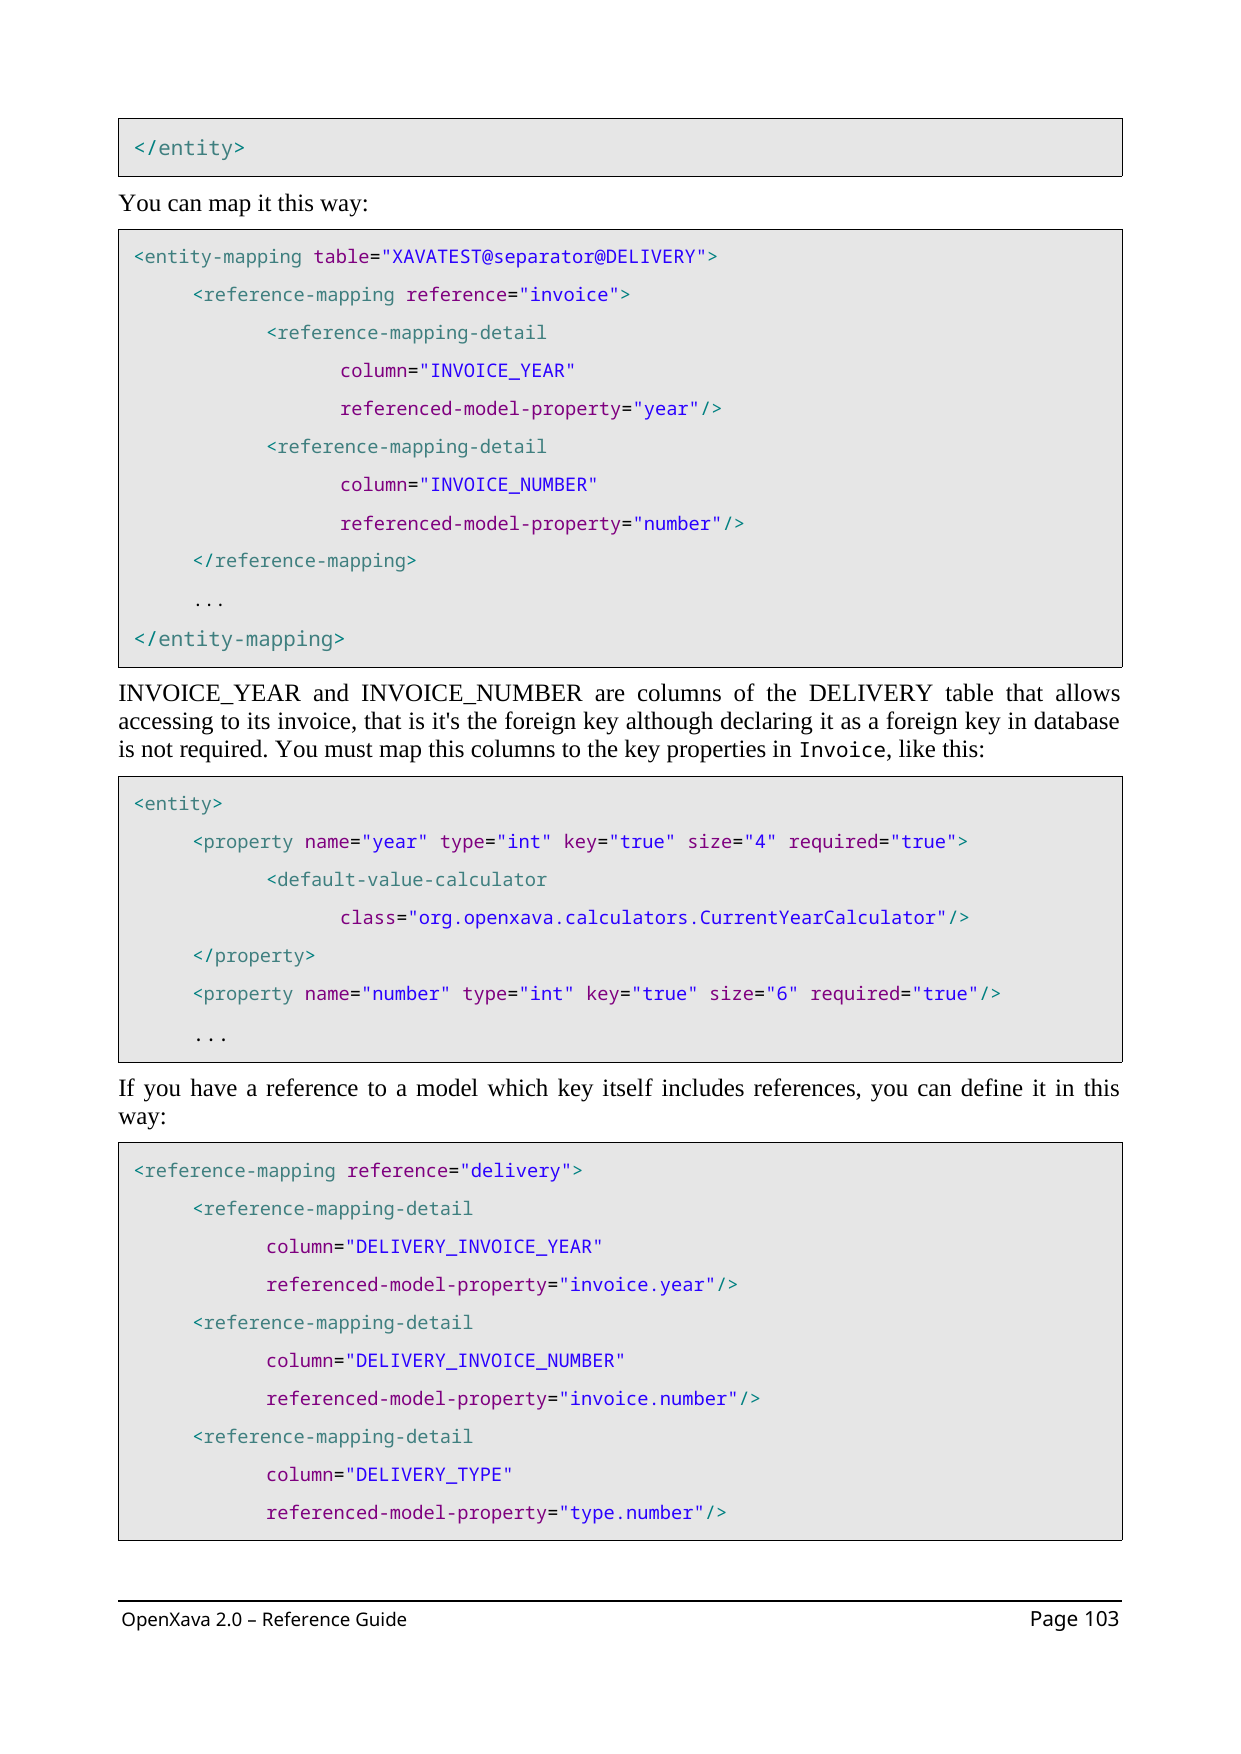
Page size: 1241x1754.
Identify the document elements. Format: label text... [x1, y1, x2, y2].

text <entity> [119, 777, 1122, 814]
text <reference-mapping-detail [119, 419, 1122, 457]
text You can map it this way: [118, 189, 1122, 216]
text referenced-model-property="number"/> [119, 495, 1122, 533]
text column="DELIVERY_TYPE" [119, 1446, 1122, 1484]
text ... [119, 571, 1122, 609]
text </property> [119, 928, 1122, 966]
text <reference-mapping-detail [119, 305, 1122, 343]
text </entity> [119, 119, 1122, 176]
text column="INVOICE_YEAR" [119, 343, 1122, 381]
text <default-value-calculator [119, 852, 1122, 890]
text <reference-mapping reference="invoice"> [119, 267, 1122, 305]
text <reference-mapping-detail [119, 1408, 1122, 1446]
text class="org.openxava.calculators.CurrentYearCalculator"/> [119, 890, 1122, 928]
text <reference-mapping reference="delivery"> [119, 1143, 1122, 1180]
text </entity-mapping> [119, 609, 1122, 667]
text column="DELIVERY_INVOICE_NUMBER" [119, 1332, 1122, 1370]
text <reference-mapping-detail [119, 1294, 1122, 1332]
text column="DELIVERY_INVOICE_YEAR" [119, 1218, 1122, 1256]
text INVOICE_YEAR and INVOICE_NUMBER are columns of the DELIVERY table that allows accessing to its invoice, that is it's the foreign key although declaring it as a foreign key in database is not required. You must map this columns to the key properties in Invoice, like this: [118, 679, 1122, 763]
text </reference-mapping> [119, 533, 1122, 571]
text <property name="number" type="int" key="true" size="6" required="true"/> [119, 966, 1122, 1004]
text referenced-model-property="invoice.number"/> [119, 1370, 1122, 1408]
text column="INVOICE_NUMBER" [119, 457, 1122, 495]
text <property name="year" type="int" key="true" size="4" required="true"> [119, 814, 1122, 852]
text referenced-model-property="type.number"/> [119, 1484, 1122, 1540]
text referenced-model-property="year"/> [119, 381, 1122, 419]
text ... [119, 1004, 1122, 1062]
text <reference-mapping-detail [119, 1180, 1122, 1218]
text <entity-mapping table="XAVATEST@separator@DELIVERY"> [119, 230, 1122, 267]
text If you have a reference to a model which key itself includes references, you can define it in this way: [118, 1074, 1122, 1130]
text referenced-model-property="invoice.year"/> [119, 1256, 1122, 1294]
